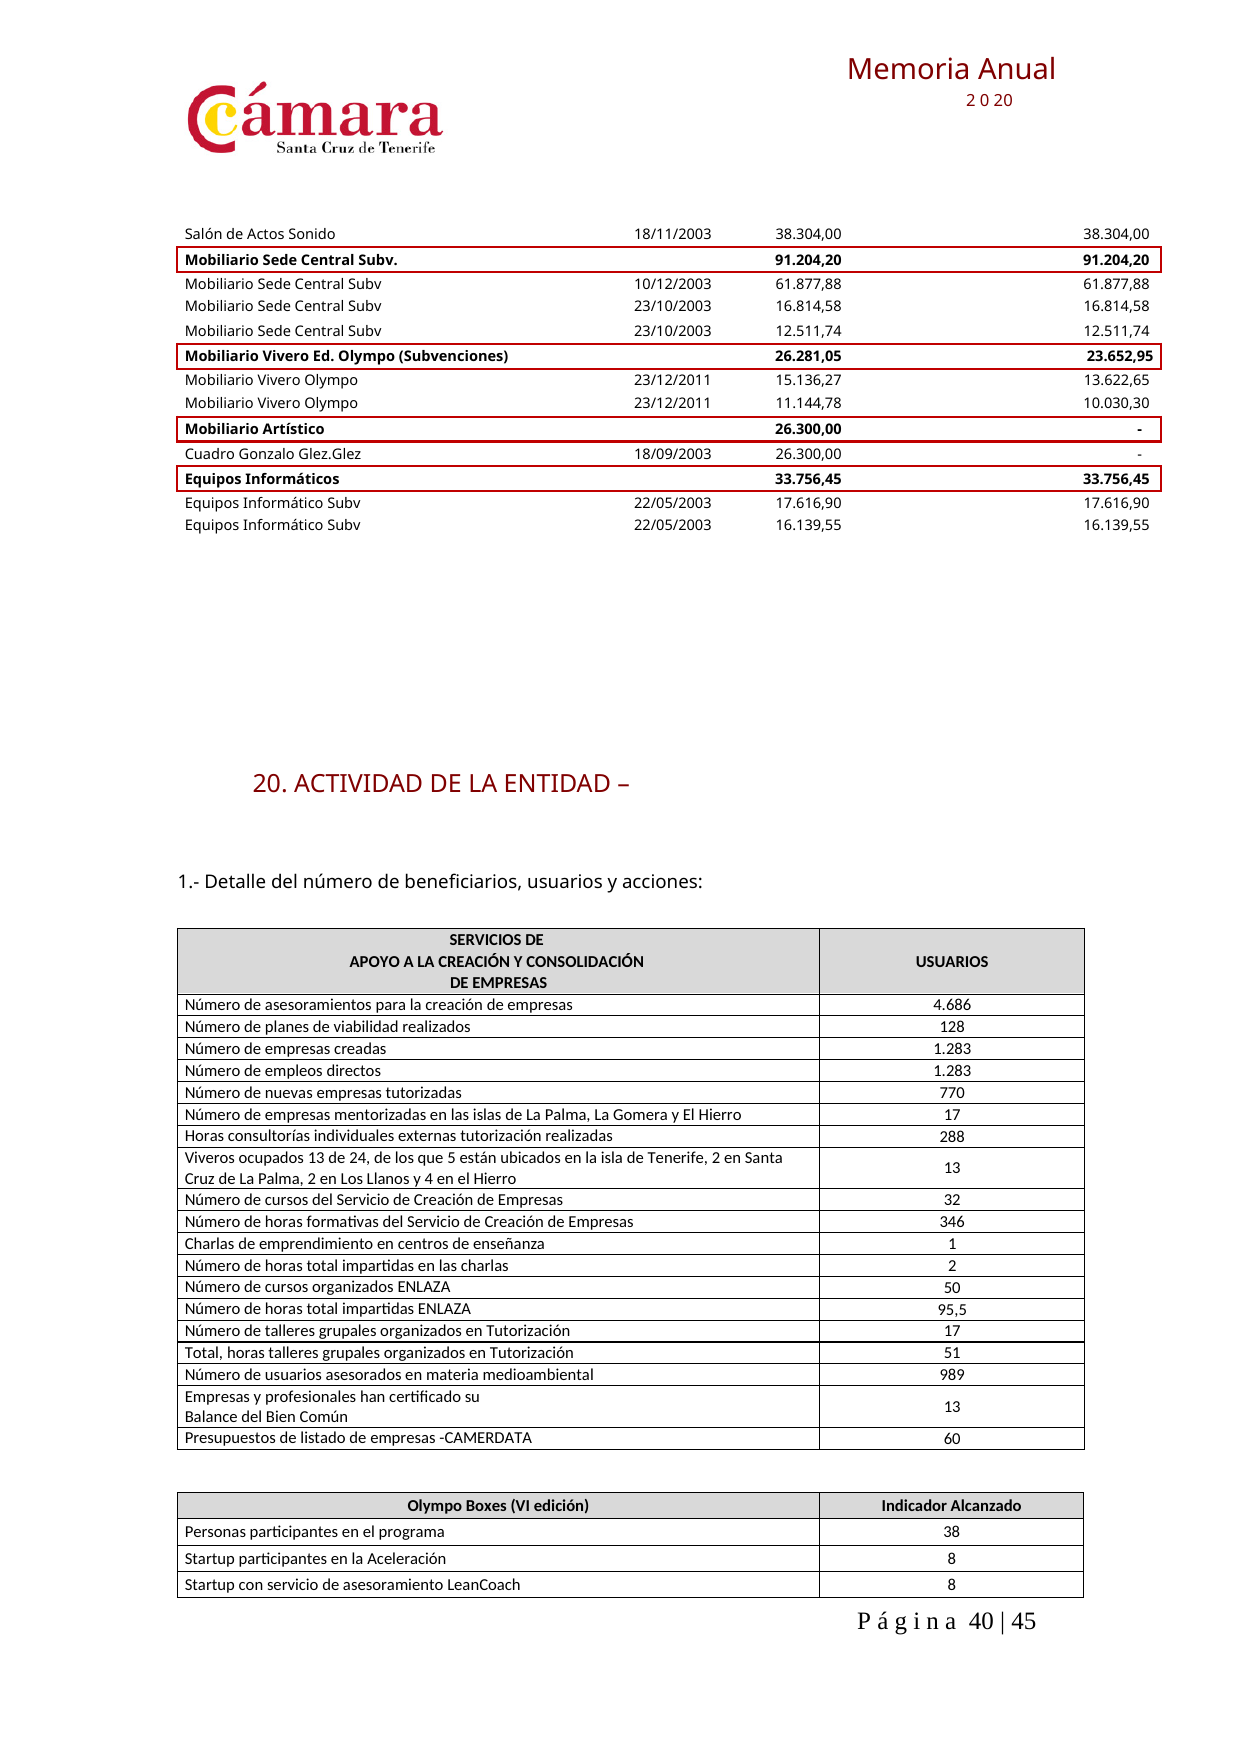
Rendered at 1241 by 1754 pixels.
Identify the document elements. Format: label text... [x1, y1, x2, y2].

table_cell 95,5 [820, 1299, 1084, 1319]
table_cell - [956, 418, 1160, 440]
table_cell 4.686 [820, 995, 1084, 1015]
table_cell Equipos Informáticos [178, 467, 621, 490]
table_header USUARIOS [820, 929, 1084, 993]
table_cell Número de cursos del Servicio de Creación de Empresas [178, 1189, 819, 1210]
text 20. ACTIVIDAD DE LA ENTIDAD – [177, 766, 1063, 800]
table_cell Salón de Actos Sonido [177, 222, 621, 246]
table_cell 13 [820, 1386, 1084, 1427]
table_cell Número de planes de viabilidad realizados [178, 1016, 819, 1037]
table_header Olympo Boxes (VI edición) [178, 1493, 819, 1518]
table_cell 12.511,74 [956, 318, 1161, 343]
table_cell Startup participantes en la Aceleración [178, 1546, 819, 1571]
table_cell - [956, 443, 1161, 465]
table_cell Número de asesoramientos para la creación de empresas [178, 995, 819, 1015]
table_cell 26.300,00 [724, 443, 849, 465]
table_cell 10/12/2003 [621, 273, 724, 294]
table_cell 33.756,45 [724, 467, 849, 490]
table_cell 1 [820, 1233, 1084, 1254]
table_cell Número de cursos organizados ENLAZA [178, 1277, 819, 1298]
table_cell Número de empleos directos [178, 1060, 819, 1081]
table_cell [849, 318, 956, 343]
table_cell 22/05/2003 [621, 513, 724, 537]
table_cell Mobiliario Sede Central Subv. [178, 248, 621, 271]
table_cell Horas consultorías individuales externas tutorización realizadas [178, 1126, 819, 1147]
table_cell [621, 467, 724, 490]
table_cell 22/05/2003 [621, 492, 724, 513]
table_cell Cuadro Gonzalo Glez.Glez [177, 443, 621, 465]
table_cell Mobiliario Sede Central Subv [177, 295, 621, 318]
table_cell [849, 370, 956, 391]
table_cell 32 [820, 1189, 1084, 1210]
table_cell Mobiliario Vivero Olympo [177, 370, 621, 391]
table_cell 346 [820, 1211, 1084, 1232]
table_cell Mobiliario Sede Central Subv [177, 318, 621, 343]
table_cell 38 [820, 1519, 1083, 1544]
table_cell 770 [820, 1082, 1084, 1103]
table_cell Número de talleres grupales organizados en Tutorización [178, 1321, 819, 1341]
table_cell 91.204,20 [956, 248, 1160, 271]
table_header Indicador Alcanzado [820, 1493, 1083, 1518]
table_cell 60 [820, 1428, 1084, 1449]
table_cell [621, 248, 724, 271]
table_cell APOYO A LA CREACIÓN Y CONSOLIDACIÓN [178, 950, 819, 972]
table_cell [849, 345, 956, 367]
table_header SERVICIOS DE [178, 929, 819, 950]
table_cell 16.139,55 [724, 513, 849, 537]
table_cell [849, 492, 956, 513]
table_cell Número de horas total impartidas en las charlas [178, 1255, 819, 1276]
table_cell Número de empresas creadas [178, 1038, 819, 1059]
table_cell DE EMPRESAS [178, 972, 819, 993]
table_cell 15.136,27 [724, 370, 849, 391]
table_cell 18/09/2003 [621, 443, 724, 465]
table_cell 23/10/2003 [621, 295, 724, 318]
table_cell [849, 513, 956, 537]
table_cell Empresas y profesionales han certificado su Balance del Bien Común [178, 1386, 819, 1427]
table_cell Mobiliario Vivero Ed. Olympo (Subvenciones) [178, 345, 621, 367]
table_cell Mobiliario Sede Central Subv [177, 273, 621, 294]
table_cell 288 [820, 1126, 1084, 1147]
table_cell Número de usuarios asesorados en materia medioambiental [178, 1364, 819, 1385]
table_cell Número de horas formativas del Servicio de Creación de Empresas [178, 1211, 819, 1232]
table_cell 38.304,00 [724, 222, 849, 246]
table_cell [849, 418, 956, 440]
table_cell Personas participantes en el programa [178, 1519, 819, 1544]
table_cell Número de nuevas empresas tutorizadas [178, 1082, 819, 1103]
table_cell 26.281,05 [724, 345, 849, 367]
table_cell 23.652,95 [956, 345, 1160, 367]
table_cell Startup con servicio de asesoramiento LeanCoach [178, 1572, 819, 1597]
table_cell 61.877,88 [724, 273, 849, 294]
table_cell 91.204,20 [724, 248, 849, 271]
table_cell Total, horas talleres grupales organizados en Tutorización [178, 1343, 819, 1363]
table_cell Mobiliario Artístico [178, 418, 621, 440]
table_cell 13 [820, 1148, 1084, 1188]
table_cell 8 [820, 1546, 1083, 1571]
table_cell [621, 345, 724, 367]
table_cell 23/12/2011 [621, 391, 724, 416]
table_cell Equipos Informático Subv [177, 513, 621, 537]
table_cell [849, 443, 956, 465]
table_cell 23/12/2011 [621, 370, 724, 391]
table_cell Número de horas total impartidas ENLAZA [178, 1299, 819, 1319]
table_cell 2 [820, 1255, 1084, 1276]
table_cell Viveros ocupados 13 de 24, de los que 5 están ubicados en la isla de Tenerife, 2 en Santa Cruz de La Palma, 2 en Los Llanos y 4 en el Hierro [178, 1148, 819, 1188]
table_cell [849, 467, 956, 490]
table_cell [849, 295, 956, 318]
table_cell 26.300,00 [724, 418, 849, 440]
table_cell 23/10/2003 [621, 318, 724, 343]
table_cell [849, 248, 956, 271]
table_cell [849, 391, 956, 416]
table_cell 61.877,88 [956, 273, 1161, 294]
table_cell 13.622,65 [956, 370, 1161, 391]
table_cell 38.304,00 [956, 222, 1161, 246]
table_cell 1.283 [820, 1038, 1084, 1059]
table_cell 11.144,78 [724, 391, 849, 416]
table_cell 50 [820, 1277, 1084, 1298]
table_cell Presupuestos de listado de empresas -CAMERDATA [178, 1428, 819, 1449]
table_cell Charlas de emprendimiento en centros de enseñanza [178, 1233, 819, 1254]
table_cell 8 [820, 1572, 1083, 1597]
text 1.- Detalle del número de beneficiarios, usuarios y acciones: [177, 868, 1122, 894]
table_cell [621, 418, 724, 440]
table_cell 10.030,30 [956, 391, 1161, 416]
table_cell 16.139,55 [956, 513, 1161, 537]
table_cell 989 [820, 1364, 1084, 1385]
table_cell 17 [820, 1321, 1084, 1341]
table_cell 16.814,58 [956, 295, 1161, 318]
table_cell [849, 222, 956, 246]
table_cell 128 [820, 1016, 1084, 1037]
table_cell Equipos Informático Subv [177, 492, 621, 513]
table_cell 51 [820, 1343, 1084, 1363]
table_cell [849, 273, 956, 294]
table_cell 12.511,74 [724, 318, 849, 343]
table_cell 33.756,45 [956, 467, 1160, 490]
table_cell 1.283 [820, 1060, 1084, 1081]
table_cell Mobiliario Vivero Olympo [177, 391, 621, 416]
table_cell 16.814,58 [724, 295, 849, 318]
table_cell 18/11/2003 [621, 222, 724, 246]
table_cell 17.616,90 [956, 492, 1161, 513]
table_cell 17 [820, 1104, 1084, 1125]
table_cell Número de empresas mentorizadas en las islas de La Palma, La Gomera y El Hierro [178, 1104, 819, 1125]
table_cell 17.616,90 [724, 492, 849, 513]
